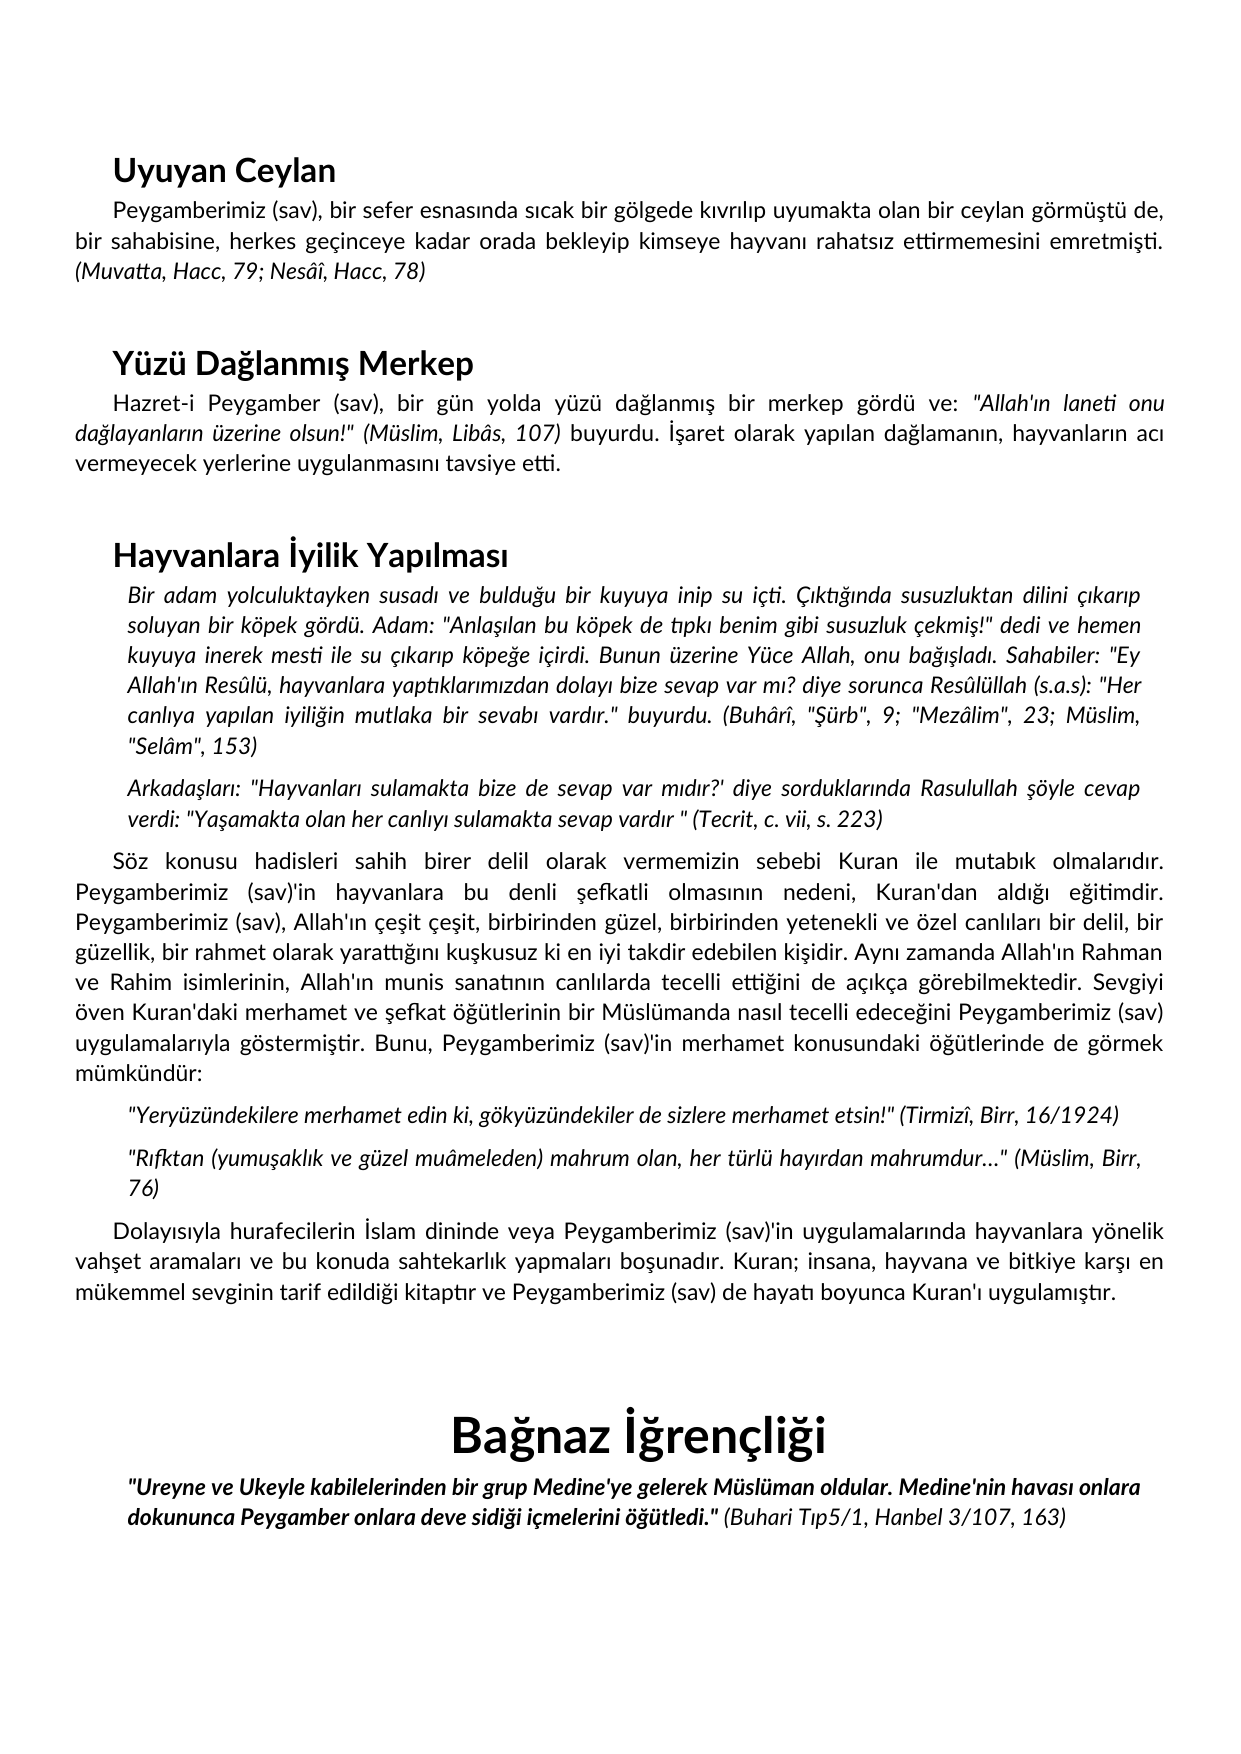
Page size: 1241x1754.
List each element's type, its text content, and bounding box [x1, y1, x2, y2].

text Söz konusu hadisleri sahih birer delil olarak vermemizin sebebi Kuran ile mutabık olmalarıdır. Peygamberimiz (sav)'in hayvanlara bu denli şefkatli olmasının nedeni, Kuran'dan aldığı eğitimdir. Peygamberimiz (sav), Allah'ın çeşit çeşit, birbirinden güzel, birbirinden yetenekli ve özel canlıları bir delil, bir güzellik, bir rahmet olarak yarattığını kuşkusuz ki en iyi takdir edebilen kişidir. Aynı zamanda Allah'ın Rahman ve Rahim isimlerinin, Allah'ın munis sanatının canlılarda tecelli ettiğini de açıkça görebilmektedir. Sevgiyi öven Kuran'daki merhamet ve şefkat öğütlerinin bir Müslümanda nasıl tecelli edeceğini Peygamberimiz (sav) uygulamalarıyla göstermiştir. Bunu, Peygamberimiz (sav)'in merhamet konusundaki öğütlerinde de görmek mümkündür: [75, 847, 1165, 1086]
text Hazret-i Peygamber (sav), bir gün yolda yüzü dağlanmış bir merkep gördü ve: "Allah'ın laneti onu dağlayanların üzerine olsun!" (Müslim, Libâs, 107) buyurdu. İşaret olarak yapılan dağlamanın, hayvanların acı vermeyecek yerlerine uygulanmasını tavsiye etti. [75, 388, 1165, 476]
text "Yeryüzündekilere merhamet edin ki, gökyüzündekiler de sizlere merhamet etsin!" (Tirmizî, Birr, 16/1924) [127, 1101, 1143, 1129]
text "Rıfktan (yumuşaklık ve güzel muâmeleden) mahrum olan, her türlü hayırdan mahrumdur…" (Müslim, Birr, 76) [127, 1144, 1143, 1202]
subtitle Bağnaz İğrençliği [112, 1404, 1165, 1464]
subtitle Uyuyan Ceylan [112, 150, 1165, 190]
text Bir adam yolculuktayken susadı ve bulduğu bir kuyuya inip su içti. Çıktığında susuzluktan dilini çıkarıp soluyan bir köpek gördü. Adam: "Anlaşılan bu köpek de tıpkı benim gibi susuzluk çekmiş!" dedi ve hemen kuyuya inerek mesti ile su çıkarıp köpeğe içirdi. Bunun üzerine Yüce Allah, onu bağışladı. Sahabiler: "Ey Allah'ın Resûlü, hayvanlara yaptıklarımızdan dolayı bize sevap var mı? diye sorunca Resûlüllah (s.a.s): "Her canlıya yapılan iyiliğin mutlaka bir sevabı vardır." buyurdu. (Buhârî, "Şürb", 9; "Mezâlim", 23; Müslim, "Selâm", 153) [127, 580, 1143, 759]
text Dolayısıyla hurafecilerin İslam dininde veya Peygamberimiz (sav)'in uygulamalarında hayvanlara yönelik vahşet aramaları ve bu konuda sahtekarlık yapmaları boşunadır. Kuran; insana, hayvana ve bitkiye karşı en mükemmel sevginin tarif edildiği kitaptır ve Peygamberimiz (sav) de hayatı boyunca Kuran'ı uygulamıştır. [75, 1217, 1165, 1305]
text "Ureyne ve Ukeyle kabilelerinden bir grup Medine'ye gelerek Müslüman oldular. Medine'nin havası onlara dokununca Peygamber onlara deve sidiği içmelerini öğütledi." (Buhari Tıp5/1, Hanbel 3/107, 163) [127, 1472, 1143, 1530]
subtitle Hayvanlara İyilik Yapılması [112, 534, 1165, 574]
text Peygamberimiz (sav), bir sefer esnasında sıcak bir gölgede kıvrılıp uyumakta olan bir ceylan görmüştü de, bir sahabisine, herkes geçinceye kadar orada bekleyip kimseye hayvanı rahatsız ettirmemesini emretmişti. (Muvatta, Hacc, 79; Nesâî, Hacc, 78) [75, 196, 1165, 284]
text Arkadaşları: "Hayvanları sulamakta bize de sevap var mıdır?' diye sorduklarında Rasulullah şöyle cevap verdi: "Yaşamakta olan her canlıyı sulamakta sevap vardır " (Tecrit, c. vii, s. 223) [127, 774, 1143, 832]
subtitle Yüzü Dağlanmış Merkep [112, 342, 1165, 382]
